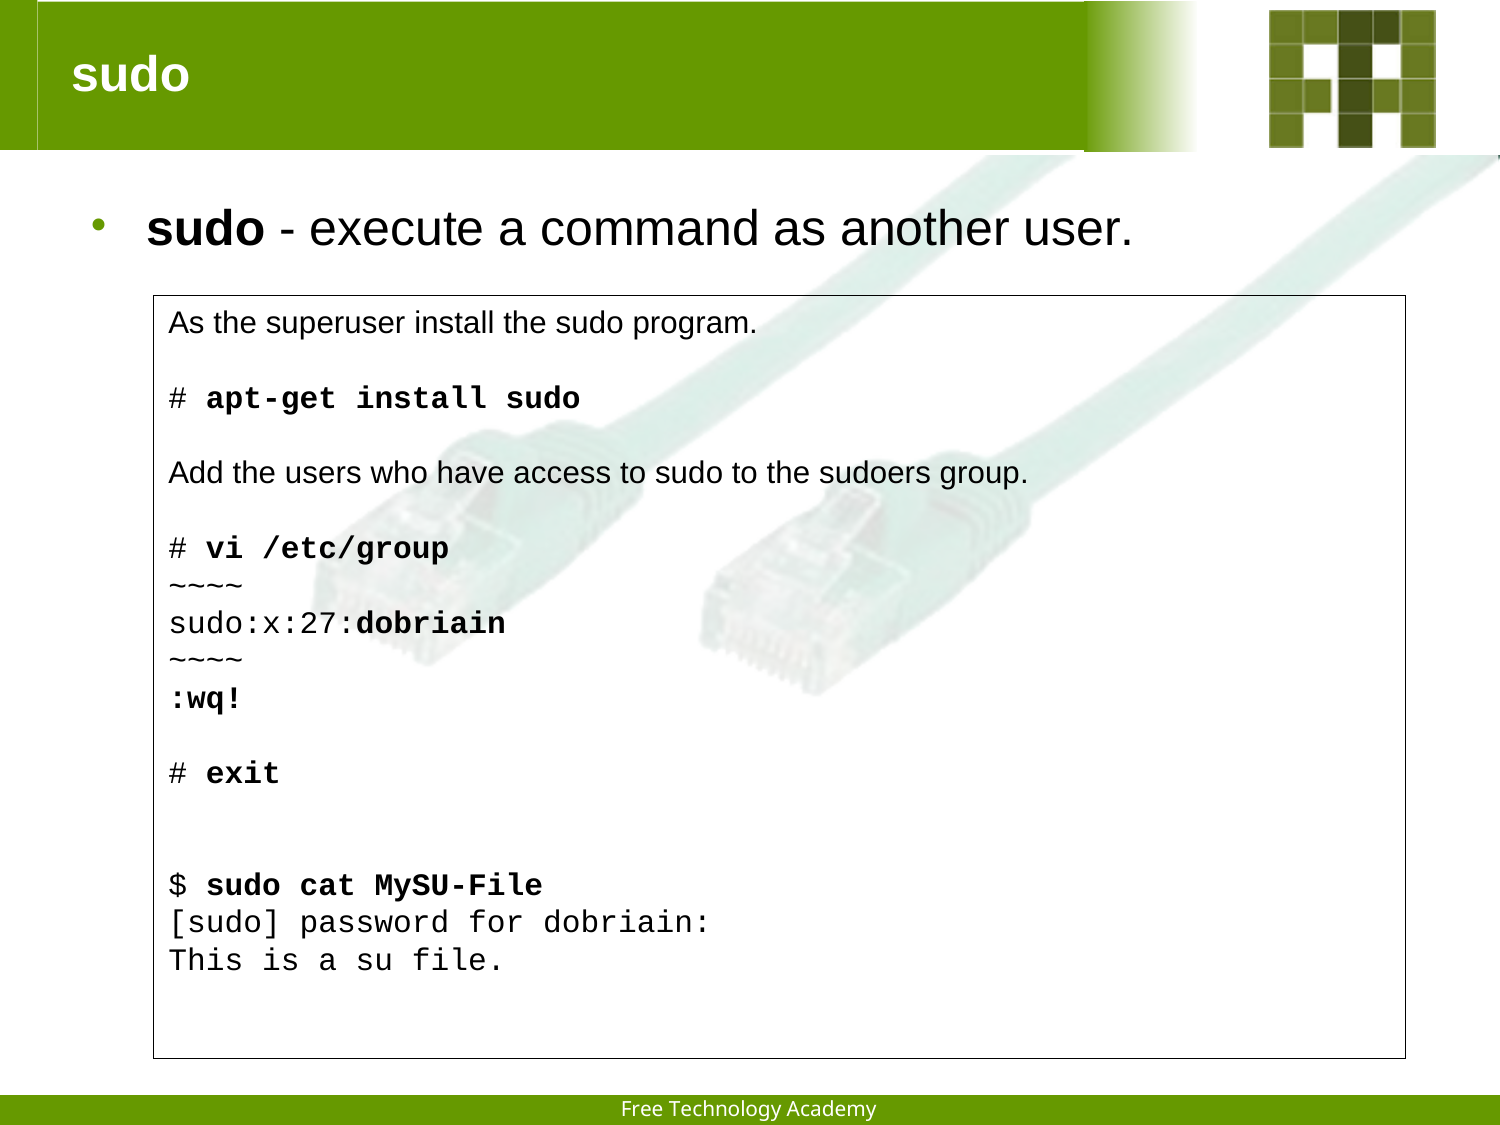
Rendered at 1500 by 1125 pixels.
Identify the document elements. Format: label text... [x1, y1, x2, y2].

text_box As the superuser install the sudo program. # apt-get install sudo Add the users who have access to sudo to the sudoers group. # vi /etc/group ~~~~ sudo:x:27:dobriain ~~~~ :wq! # exit $ sudo cat MySU-File [sudo] password for dobriain: This is a su file. [153, 295, 1406, 1059]
picture [1269, 10, 1436, 148]
list sudo - execute a command as another user. [75, 187, 1426, 272]
title sudo [56, 1, 1107, 152]
